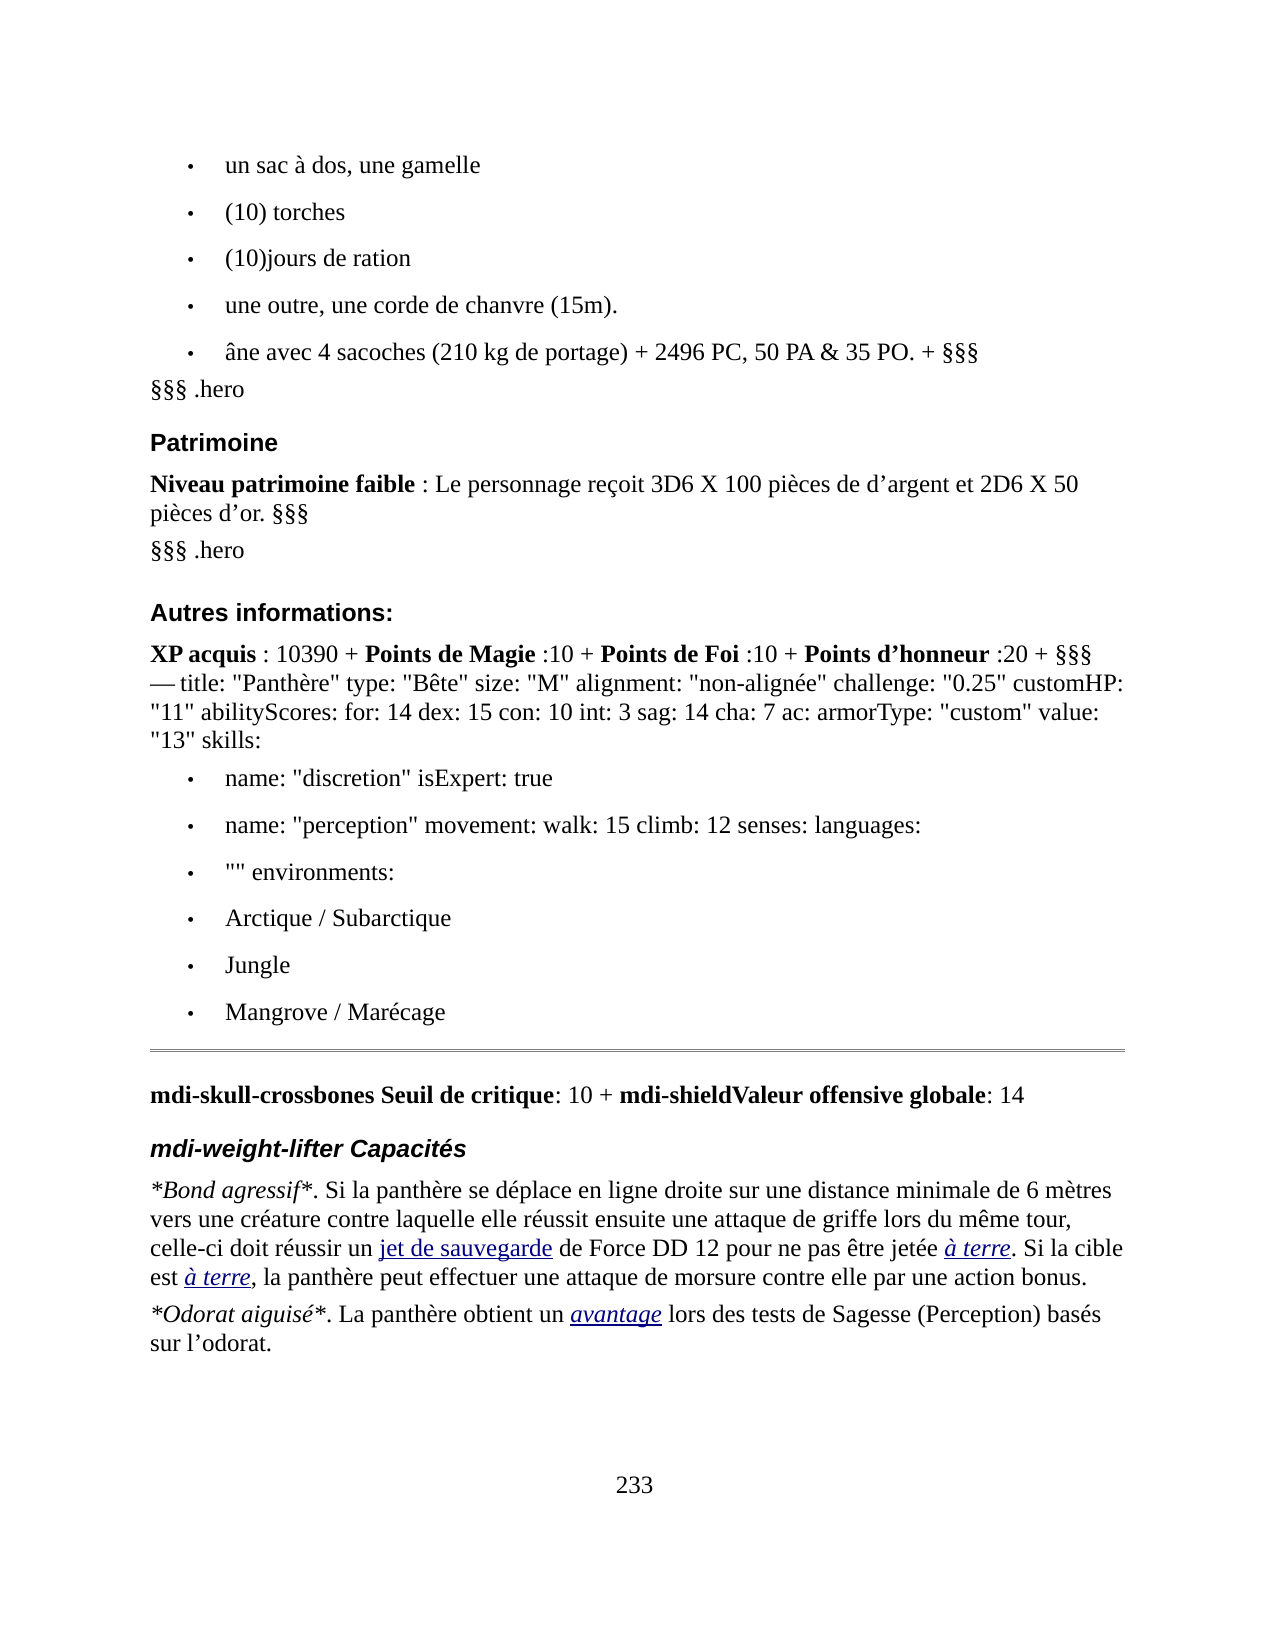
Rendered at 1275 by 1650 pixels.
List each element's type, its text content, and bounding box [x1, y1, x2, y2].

list âne avec 4 sacoches (210 kg de portage) + 2496 PC, 50 PA & 35 PO. + §§§ [187, 337, 1125, 365]
text *Odorat aiguisé*. La panthère obtient un avantage lors des tests de Sagesse (Perception) basés sur l’odorat. [150, 1299, 1125, 1357]
list Mangrove / Marécage [187, 997, 1125, 1025]
list une outre, une corde de chanvre (15m). [187, 290, 1125, 319]
list name: "perception" movement: walk: 15 climb: 12 senses: languages: [187, 810, 1125, 839]
text §§§ .hero [150, 374, 1125, 403]
subtitle Patrimoine [150, 428, 1125, 457]
list (10)jours de ration [187, 243, 1125, 272]
text XP acquis : 10390 + Points de Magie :10 + Points de Foi :10 + Points d’honneur :20 + §§§ — title: "Panthère" type: "Bête" size: "M" alignment: "non-alignée" challenge: "0.25" customHP: "11" abilityScores: for: 14 dex: 15 con: 10 int: 3 sag: 14 cha: 7 ac: armorType: "custom" value: "13" skills: [150, 639, 1125, 754]
subtitle mdi-weight-lifter Capacités [150, 1134, 1125, 1163]
text Niveau patrimoine faible : Le personnage reçoit 3D6 X 100 pièces de d’argent et 2D6 X 50 pièces d’or. §§§ [150, 469, 1125, 527]
text *Bond agressif*. Si la panthère se déplace en ligne droite sur une distance minimale de 6 mètres vers une créature contre laquelle elle réussit ensuite une attaque de griffe lors du même tour, celle-ci doit réussir un jet de sauvegarde de Force DD 12 pour ne pas être jetée à terre. Si la cible est à terre, la panthère peut effectuer une attaque de morsure contre elle par une action bonus. [150, 1175, 1125, 1290]
text mdi-skull-crossbones Seuil de critique: 10 + mdi-shieldValeur offensive globale: 14 [150, 1081, 1125, 1109]
list name: "discretion" isExpert: true [187, 763, 1125, 792]
list Jungle [187, 950, 1125, 979]
list Arctique / Subarctique [187, 903, 1125, 932]
list "" environments: [187, 857, 1125, 885]
text §§§ .hero [150, 536, 1125, 564]
list (10) torches [187, 197, 1125, 225]
list un sac à dos, une gamelle [187, 150, 1125, 179]
subtitle Autres informations: [150, 598, 1125, 627]
